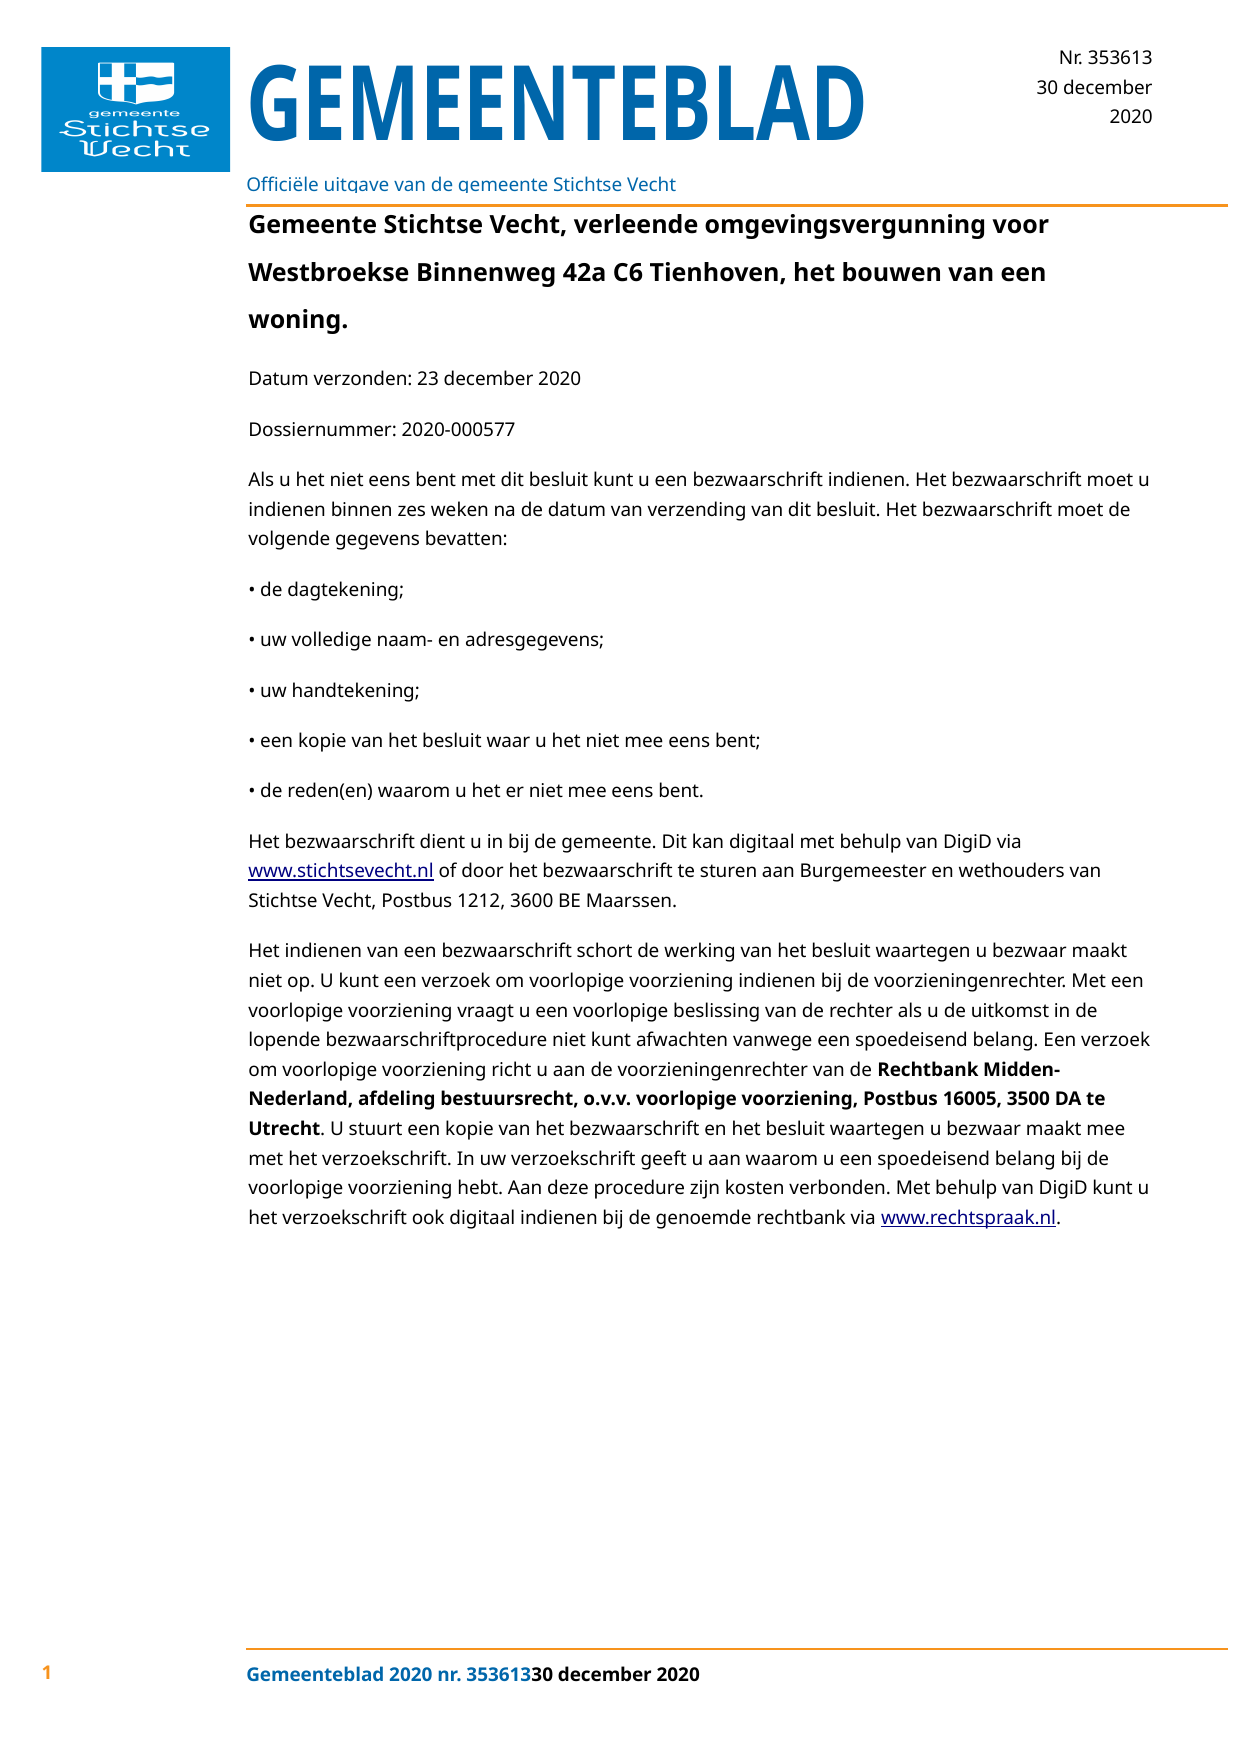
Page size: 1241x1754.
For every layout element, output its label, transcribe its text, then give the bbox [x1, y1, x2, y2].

text Het bezwaarschrift dient u in bij de gemeente. Dit kan digitaal met behulp van DigiD via www.stichtsevecht.nl of door het bezwaarschrift te sturen aan Burgemeester en wethouders van Stichtse Vecht, Postbus 1212, 3600 BE Maarssen. [248, 828, 1152, 913]
text • de dagtekening; [248, 576, 1152, 602]
text • een kopie van het besluit waar u het niet mee eens bent; [248, 727, 1152, 753]
text Gemeente Stichtse Vecht, verleende omgevingsvergunning voor Westbroekse Binnenweg 42a C6 Tienhoven, het bouwen van een woning. [248, 207, 1152, 336]
text • uw handtekening; [248, 677, 1152, 702]
text • de reden(en) waarom u het er niet mee eens bent. [248, 778, 1152, 803]
text Dossiernummer: 2020-000577 [248, 416, 1152, 442]
text • uw volledige naam- en adresgegevens; [248, 626, 1152, 652]
text Het indienen van een bezwaarschrift schort de werking van het besluit waartegen u bezwaar maakt niet op. U kunt een verzoek om voorlopige voorziening indienen bij de voorzieningenrechter. Met een voorlopige voorziening vraagt u een voorlopige beslissing van de rechter als u de uitkomst in de lopende bezwaarschriftprocedure niet kunt afwachten vanwege een spoedeisend belang. Een verzoek om voorlopige voorziening richt u aan de voorzieningenrechter van de Rechtbank Midden-Nederland, afdeling bestuursrecht, o.v.v. voorlopige voorziening, Postbus 16005, 3500 DA te Utrecht. U stuurt een kopie van het bezwaarschrift en het besluit waartegen u bezwaar maakt mee met het verzoekschrift. In uw verzoekschrift geeft u aan waarom u een spoedeisend belang bij de voorlopige voorziening hebt. Aan deze procedure zijn kosten verbonden. Met behulp van DigiD kunt u het verzoekschrift ook digitaal indienen bij de genoemde rechtbank via www.rechtspraak.nl. [248, 938, 1152, 1229]
text Als u het niet eens bent met dit besluit kunt u een bezwaarschrift indienen. Het bezwaarschrift moet u indienen binnen zes weken na de datum van verzending van dit besluit. Het bezwaarschrift moet de volgende gegevens bevatten: [248, 466, 1152, 551]
picture [137, 63, 174, 103]
picture [99, 63, 135, 101]
text Datum verzonden: 23 december 2020 [248, 366, 1152, 391]
